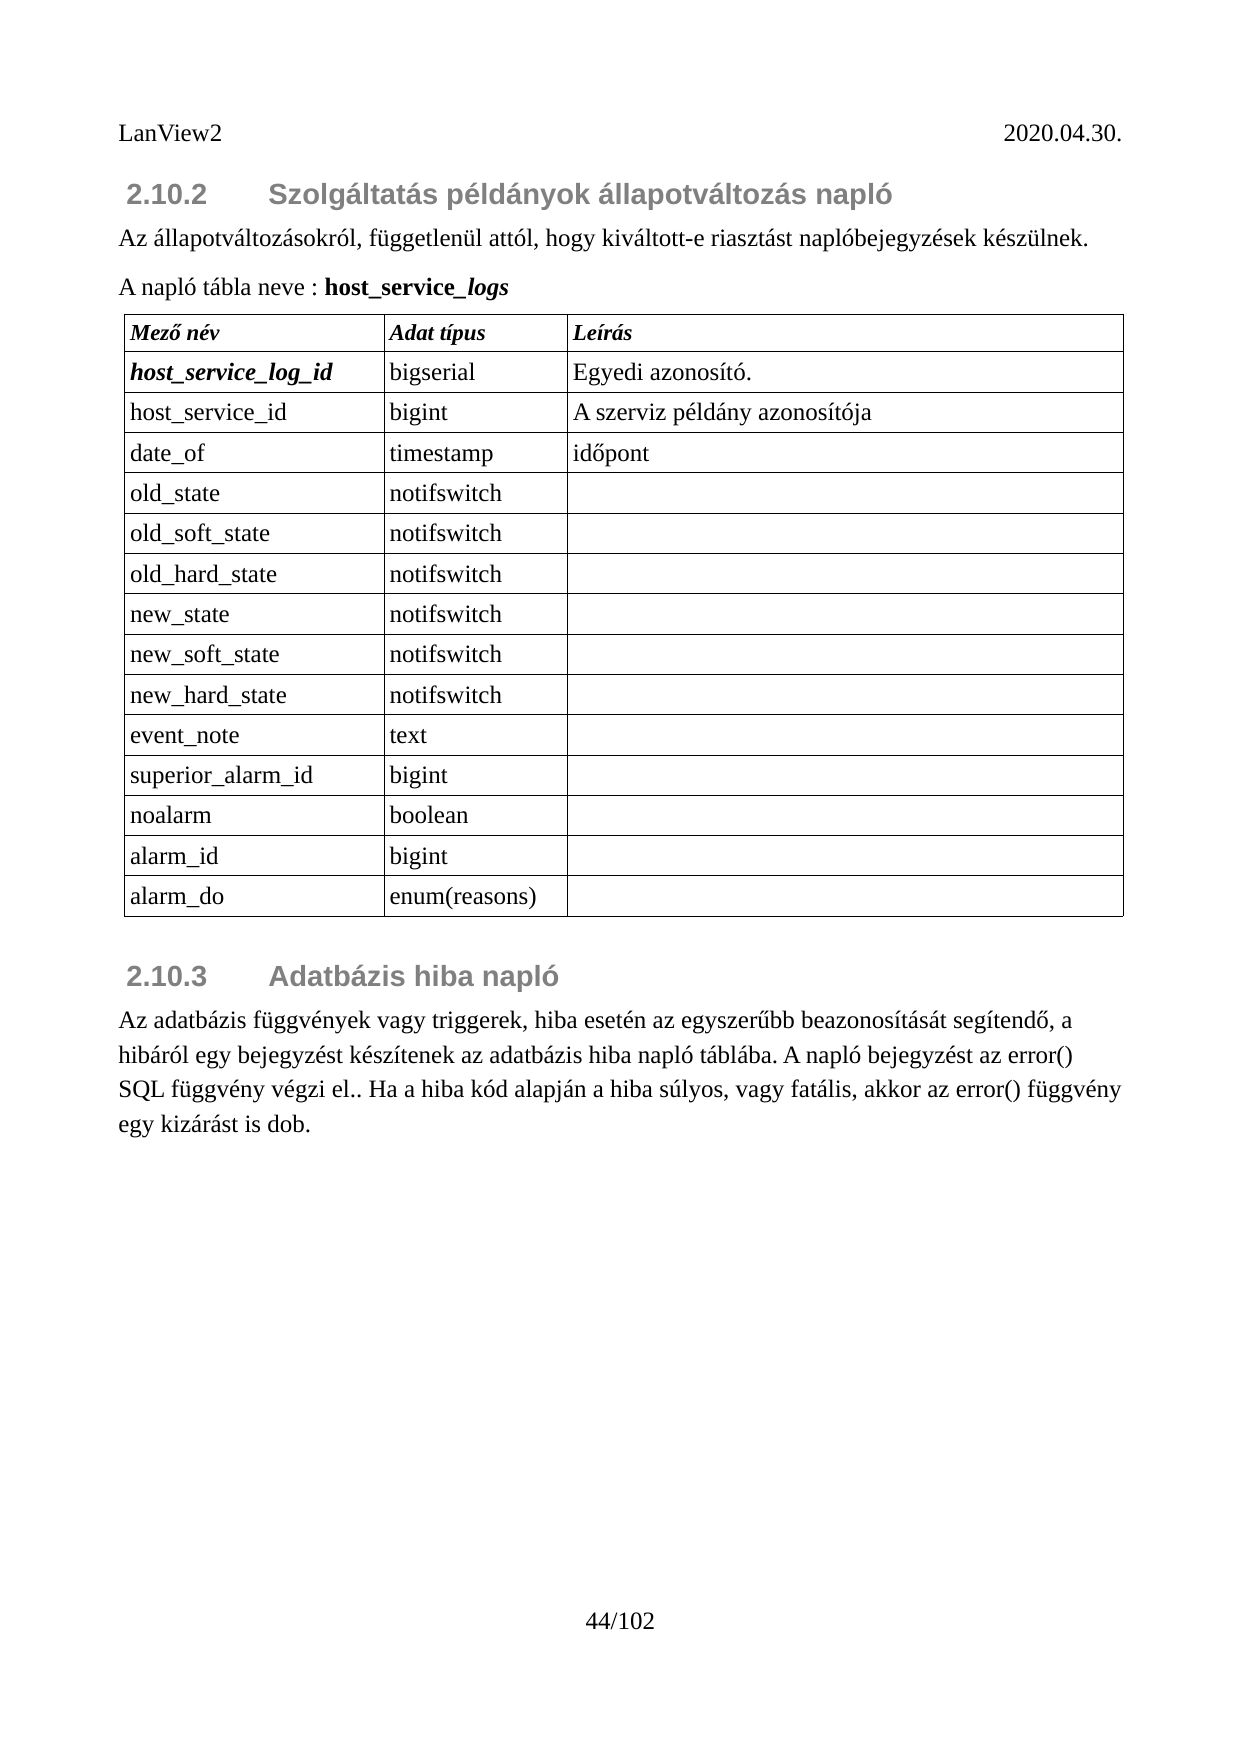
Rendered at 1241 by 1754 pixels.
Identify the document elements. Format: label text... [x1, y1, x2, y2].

table_header Adat típus [385, 315, 567, 351]
table_header Mező név [125, 315, 384, 351]
subtitle Adatbázis hiba napló [118, 959, 1122, 993]
table_cell [568, 675, 1123, 714]
table_cell bigint [385, 756, 567, 795]
table_cell [568, 715, 1123, 754]
table_cell new_hard_state [125, 675, 384, 714]
text Az állapotváltozásokról, függetlenül attól, hogy kiváltott-e riasztást naplóbejegyzések készülnek. [118, 223, 1122, 252]
table_cell [568, 594, 1123, 633]
table_cell alarm_id [125, 836, 384, 875]
table_cell [568, 796, 1123, 835]
table_cell notifswitch [385, 473, 567, 513]
table_cell [568, 836, 1123, 875]
table_cell notifswitch [385, 554, 567, 593]
table_cell [568, 635, 1123, 674]
table_cell noalarm [125, 796, 384, 835]
table_cell alarm_do [125, 876, 384, 916]
text Az adatbázis függvények vagy triggerek, hiba esetén az egyszerűbb beazonosítását segítendő, a hibáról egy bejegyzést készítenek az adatbázis hiba napló táblába. A napló bejegyzést az error() SQL függvény végzi el.. Ha a hiba kód alapján a hiba súlyos, vagy fatális, akkor az error() függvény egy kizárást is dob. [118, 1005, 1122, 1137]
table_cell notifswitch [385, 675, 567, 714]
table_cell old_state [125, 473, 384, 513]
table_cell bigint [385, 836, 567, 875]
table_cell old_hard_state [125, 554, 384, 593]
table_cell notifswitch [385, 514, 567, 553]
table_cell host_service_id [125, 393, 384, 432]
table_cell date_of [125, 433, 384, 472]
table_cell host_service_log_id [125, 352, 384, 392]
text A napló tábla neve : host_service_logs [118, 272, 1122, 301]
table_cell [568, 473, 1123, 513]
table_cell Egyedi azonosító. [568, 352, 1123, 392]
table_cell enum(reasons) [385, 876, 567, 916]
table_cell superior_alarm_id [125, 756, 384, 795]
table_cell old_soft_state [125, 514, 384, 553]
table_cell event_note [125, 715, 384, 754]
table_cell notifswitch [385, 594, 567, 633]
table_cell notifswitch [385, 635, 567, 674]
table_cell boolean [385, 796, 567, 835]
table_cell [568, 876, 1123, 916]
table_cell new_soft_state [125, 635, 384, 674]
table_cell bigint [385, 393, 567, 432]
table_cell new_state [125, 594, 384, 633]
table_cell időpont [568, 433, 1123, 472]
table_cell text [385, 715, 567, 754]
table_cell [568, 514, 1123, 553]
table_header Leírás [568, 315, 1123, 351]
table_cell [568, 554, 1123, 593]
table_cell timestamp [385, 433, 567, 472]
table_cell bigserial [385, 352, 567, 392]
table_cell [568, 756, 1123, 795]
table_cell A szerviz példány azonosítója [568, 393, 1123, 432]
subtitle Szolgáltatás példányok állapotváltozás napló [118, 177, 1122, 211]
